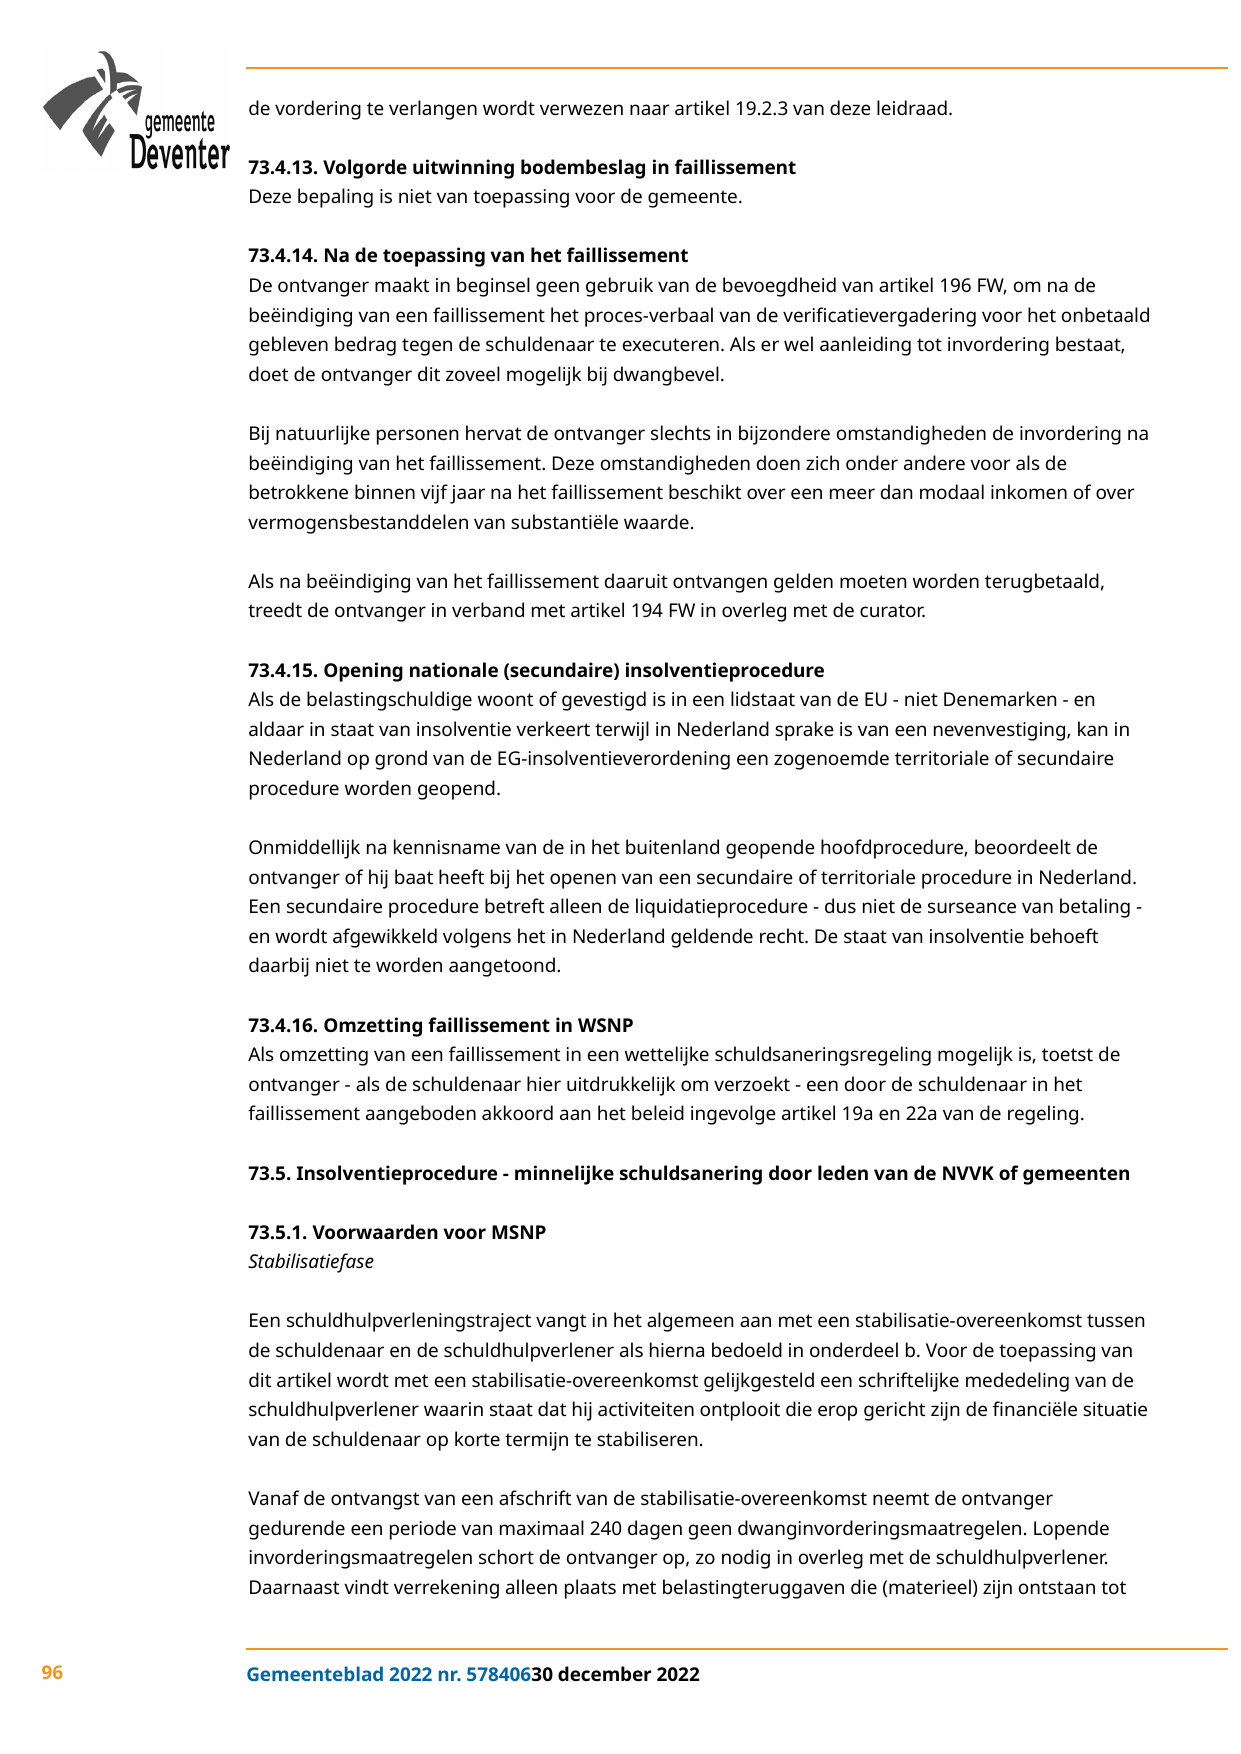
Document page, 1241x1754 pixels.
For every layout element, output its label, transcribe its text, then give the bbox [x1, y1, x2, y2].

text Bij natuurlijke personen hervat de ontvanger slechts in bijzondere omstandigheden de invordering na beëindiging van het faillissement. Deze omstandigheden doen zich onder andere voor als de betrokkene binnen vijf jaar na het faillissement beschikt over een meer dan modaal inkomen of over vermogensbestanddelen van substantiële waarde. [248, 420, 1152, 535]
text De ontvanger maakt in beginsel geen gebruik van de bevoegdheid van artikel 196 FW, om na de beëindiging van een faillissement het proces-verbaal van de verificatievergadering voor het onbetaald gebleven bedrag tegen de schuldenaar te executeren. Als er wel aanleiding tot invordering bestaat, doet de ontvanger dit zoveel mogelijk bij dwangbevel. [248, 272, 1152, 387]
text 73.4.13. Volgorde uitwinning bodembeslag in faillissement [248, 154, 1152, 180]
text 73.4.14. Na de toepassing van het faillissement [248, 243, 1152, 268]
text 73.4.16. Omzetting faillissement in WSNP [248, 1012, 1152, 1038]
text Deze bepaling is niet van toepassing voor de gemeente. [248, 183, 1152, 209]
text Een schuldhulpverleningstraject vangt in het algemeen aan met een stabilisatie-overeenkomst tussen de schuldenaar en de schuldhulpverlener als hierna bedoeld in onderdeel b. Voor de toepassing van dit artikel wordt met een stabilisatie-overeenkomst gelijkgesteld een schriftelijke mededeling van de schuldhulpverlener waarin staat dat hij activiteiten ontplooit die erop gericht zijn de financiële situatie van de schuldenaar op korte termijn te stabiliseren. [248, 1308, 1152, 1452]
text Als de belastingschuldige woont of gevestigd is in een lidstaat van de EU - niet Denemarken - en aldaar in staat van insolventie verkeert terwijl in Nederland sprake is van een nevenvestiging, kan in Nederland op grond van de EG-insolventieverordening een zogenoemde territoriale of secundaire procedure worden geopend. [248, 686, 1152, 801]
text 73.5. Insolventieprocedure - minnelijke schuldsanering door leden van de NVVK of gemeenten [248, 1160, 1152, 1186]
text de vordering te verlangen wordt verwezen naar artikel 19.2.3 van deze leidraad. [248, 95, 1152, 121]
picture [41, 47, 231, 172]
text Onmiddellijk na kennisname van de in het buitenland geopende hoofdprocedure, beoordeelt de ontvanger of hij baat heeft bij het openen van een secundaire of territoriale procedure in Nederland. Een secundaire procedure betreft alleen de liquidatieprocedure - dus niet de surseance van betaling - en wordt afgewikkeld volgens het in Nederland geldende recht. De staat van insolventie behoeft daarbij niet te worden aangetoond. [248, 834, 1152, 978]
text 73.4.15. Opening nationale (secundaire) insolventieprocedure [248, 657, 1152, 683]
text 73.5.1. Voorwaarden voor MSNP [248, 1219, 1152, 1245]
text Als na beëindiging van het faillissement daaruit ontvangen gelden moeten worden terugbetaald, treedt de ontvanger in verband met artikel 194 FW in overleg met de curator. [248, 568, 1152, 623]
text Vanaf de ontvangst van een afschrift van de stabilisatie-overeenkomst neemt de ontvanger gedurende een periode van maximaal 240 dagen geen dwanginvorderingsmaatregelen. Lopende invorderingsmaatregelen schort de ontvanger op, zo nodig in overleg met de schuldhulpverlener. Daarnaast vindt verrekening alleen plaats met belastingteruggaven die (materieel) zijn ontstaan tot [248, 1485, 1152, 1600]
text Als omzetting van een faillissement in een wettelijke schuldsaneringsregeling mogelijk is, toetst de ontvanger - als de schuldenaar hier uitdrukkelijk om verzoekt - een door de schuldenaar in het faillissement aangeboden akkoord aan het beleid ingevolge artikel 19a en 22a van de regeling. [248, 1041, 1152, 1126]
text Stabilisatiefase [248, 1248, 1152, 1274]
